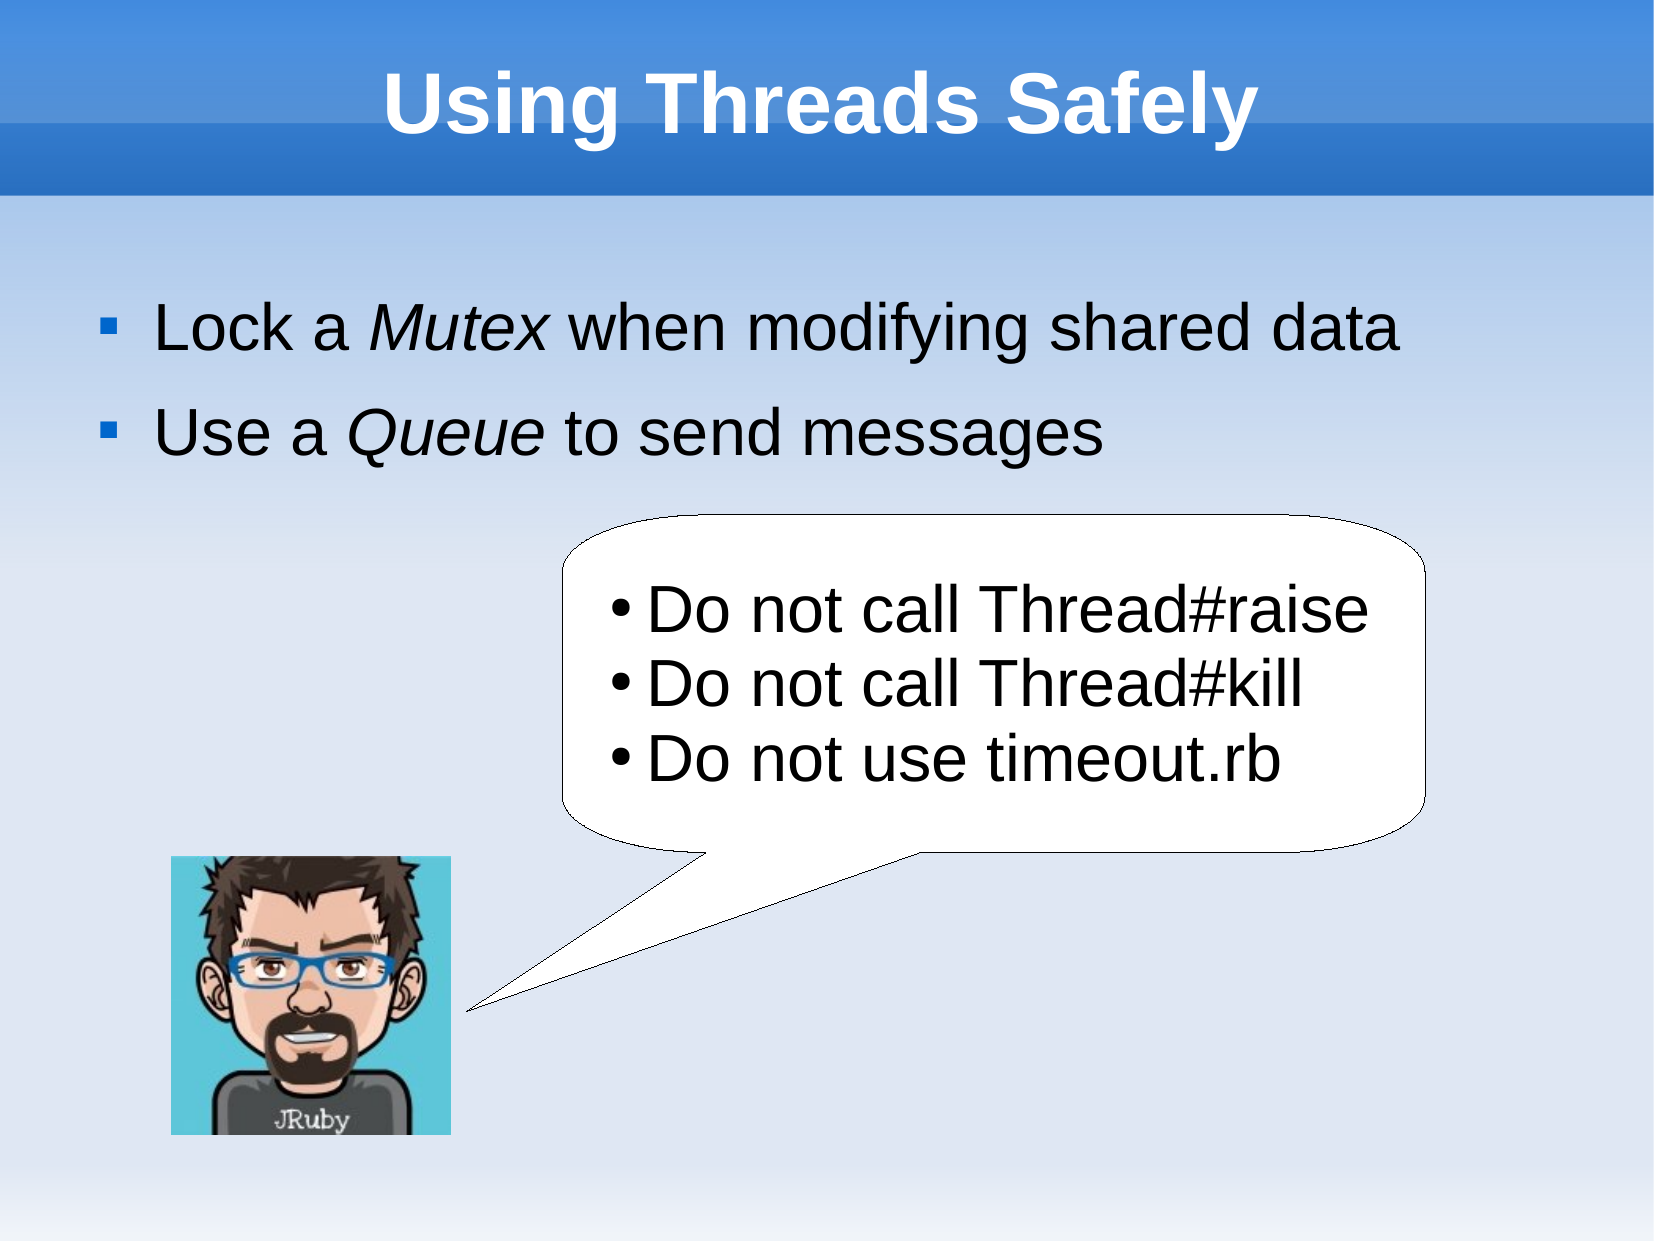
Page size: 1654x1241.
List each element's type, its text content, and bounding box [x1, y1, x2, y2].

title Using Threads Safely [76, 0, 1565, 208]
list Lock a Mutex when modifying shared data Use a Queue to send messages [82, 290, 1571, 1109]
text_box Do not call Thread#raise Do not call Thread#kill Do not use timeout.rb [466, 514, 1426, 1012]
picture [0, 0, 1654, 1241]
